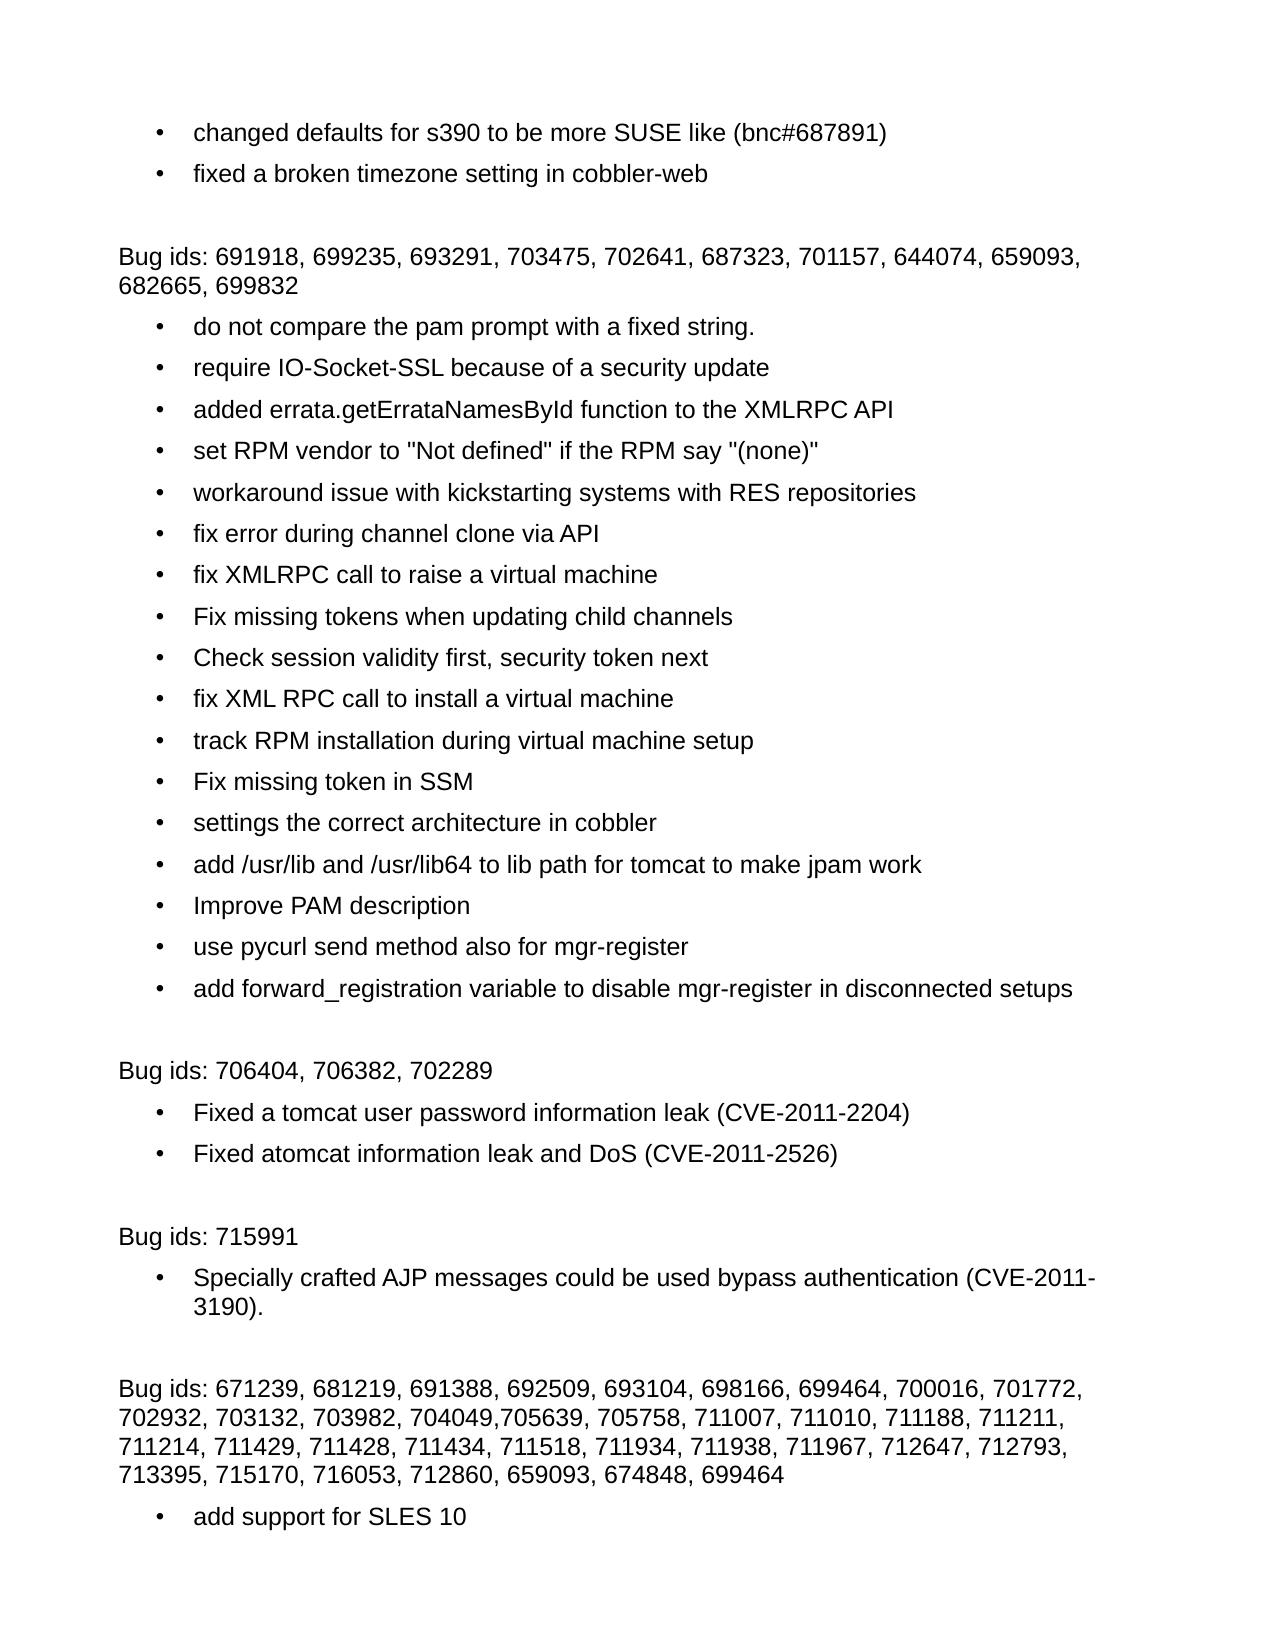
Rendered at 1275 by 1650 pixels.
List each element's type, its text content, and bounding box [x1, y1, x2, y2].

list add support for SLES 10 [156, 1502, 1157, 1531]
list fix XML RPC call to install a virtual machine [156, 684, 1157, 713]
list set RPM vendor to "Not defined" if the RPM say "(none)" [156, 436, 1157, 465]
list Fix missing token in SSM [156, 767, 1157, 796]
list settings the correct architecture in cobbler [156, 808, 1157, 837]
list do not compare the pam prompt with a fixed string. [156, 312, 1157, 341]
list add forward_registration variable to disable mgr-register in disconnected setups [156, 974, 1157, 1003]
list use pycurl send method also for mgr-register [156, 932, 1157, 961]
list fix error during channel clone via API [156, 519, 1157, 548]
list Fixed atomcat information leak and DoS (CVE-2011-2526) [156, 1139, 1157, 1168]
list fix XMLRPC call to raise a virtual machine [156, 560, 1157, 589]
list add /usr/lib and /usr/lib64 to lib path for tomcat to make jpam work [156, 850, 1157, 878]
list changed defaults for s390 to be more SUSE like (bnc#687891) [156, 118, 1157, 147]
list added errata.getErrataNamesById function to the XMLRPC API [156, 395, 1157, 424]
list Fixed a tomcat user password information leak (CVE-2011-2204) [156, 1098, 1157, 1126]
list workaround issue with kickstarting systems with RES repositories [156, 477, 1157, 506]
list require IO-Socket-SSL because of a security update [156, 353, 1157, 382]
text Bug ids: 691918, 699235, 693291, 703475, 702641, 687323, 701157, 644074, 659093, 682665, 699832 [118, 242, 1157, 299]
list fixed a broken timezone setting in cobbler-web [156, 159, 1157, 188]
text Bug ids: 671239, 681219, 691388, 692509, 693104, 698166, 699464, 700016, 701772, 702932, 703132, 703982, 704049,705639, 705758, 711007, 711010, 711188, 711211, 711214, 711429, 711428, 711434, 711518, 711934, 711938, 711967, 712647, 712793, 713395, 715170, 716053, 712860, 659093, 674848, 699464 [118, 1374, 1157, 1489]
list track RPM installation during virtual machine setup [156, 726, 1157, 754]
text Bug ids: 715991 [118, 1222, 1157, 1250]
list Improve PAM description [156, 891, 1157, 920]
list Specially crafted AJP messages could be used bypass authentication (CVE-2011-3190). [156, 1263, 1157, 1320]
text Bug ids: 706404, 706382, 702289 [118, 1056, 1157, 1085]
list Fix missing tokens when updating child channels [156, 602, 1157, 630]
list Check session validity first, security token next [156, 643, 1157, 672]
